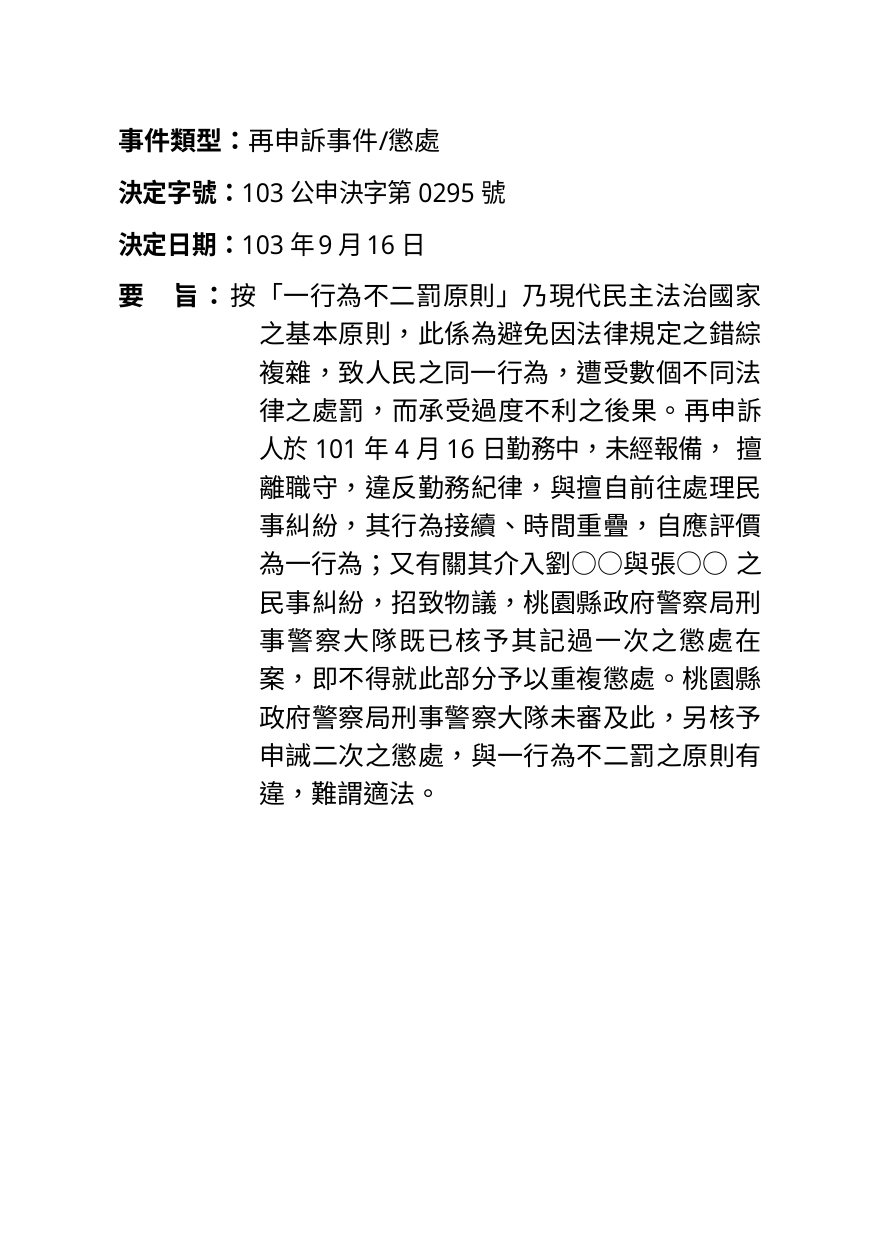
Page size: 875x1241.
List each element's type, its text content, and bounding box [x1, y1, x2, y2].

text 決定字號：103 公申決字第 0295 號決定日期：103 年 9 月 16 日 [118, 175, 515, 262]
text 事件類型：再申訴事件/懲處 [118, 123, 793, 158]
text 要 旨：按「一行為不二罰原則」乃現代民主法治國家之基本原則，此係為避免因法律規定之錯綜複雜，致人民之同一行為，遭受數個不同法律之處罰，而承受過度不利之後果。再申訴人於 101 年 4 月 16 日勤務中，未經報備， 擅離職守，違反勤務紀律，與擅自前往處理民事糾紛，其行為接續、時間重疊，自應評價為一行為；又有關其介入劉○○與張○○ 之民事糾紛，招致物議，桃園縣政府警察局刑事警察大隊既已核予其記過一次之懲處在案，即不得就此部分予以重複懲處。桃園縣政府警察局刑事警察大隊未審及此，另核予申誡二次之懲處，與一行為不二罰之原則有違，難謂適法。 [118, 278, 762, 812]
